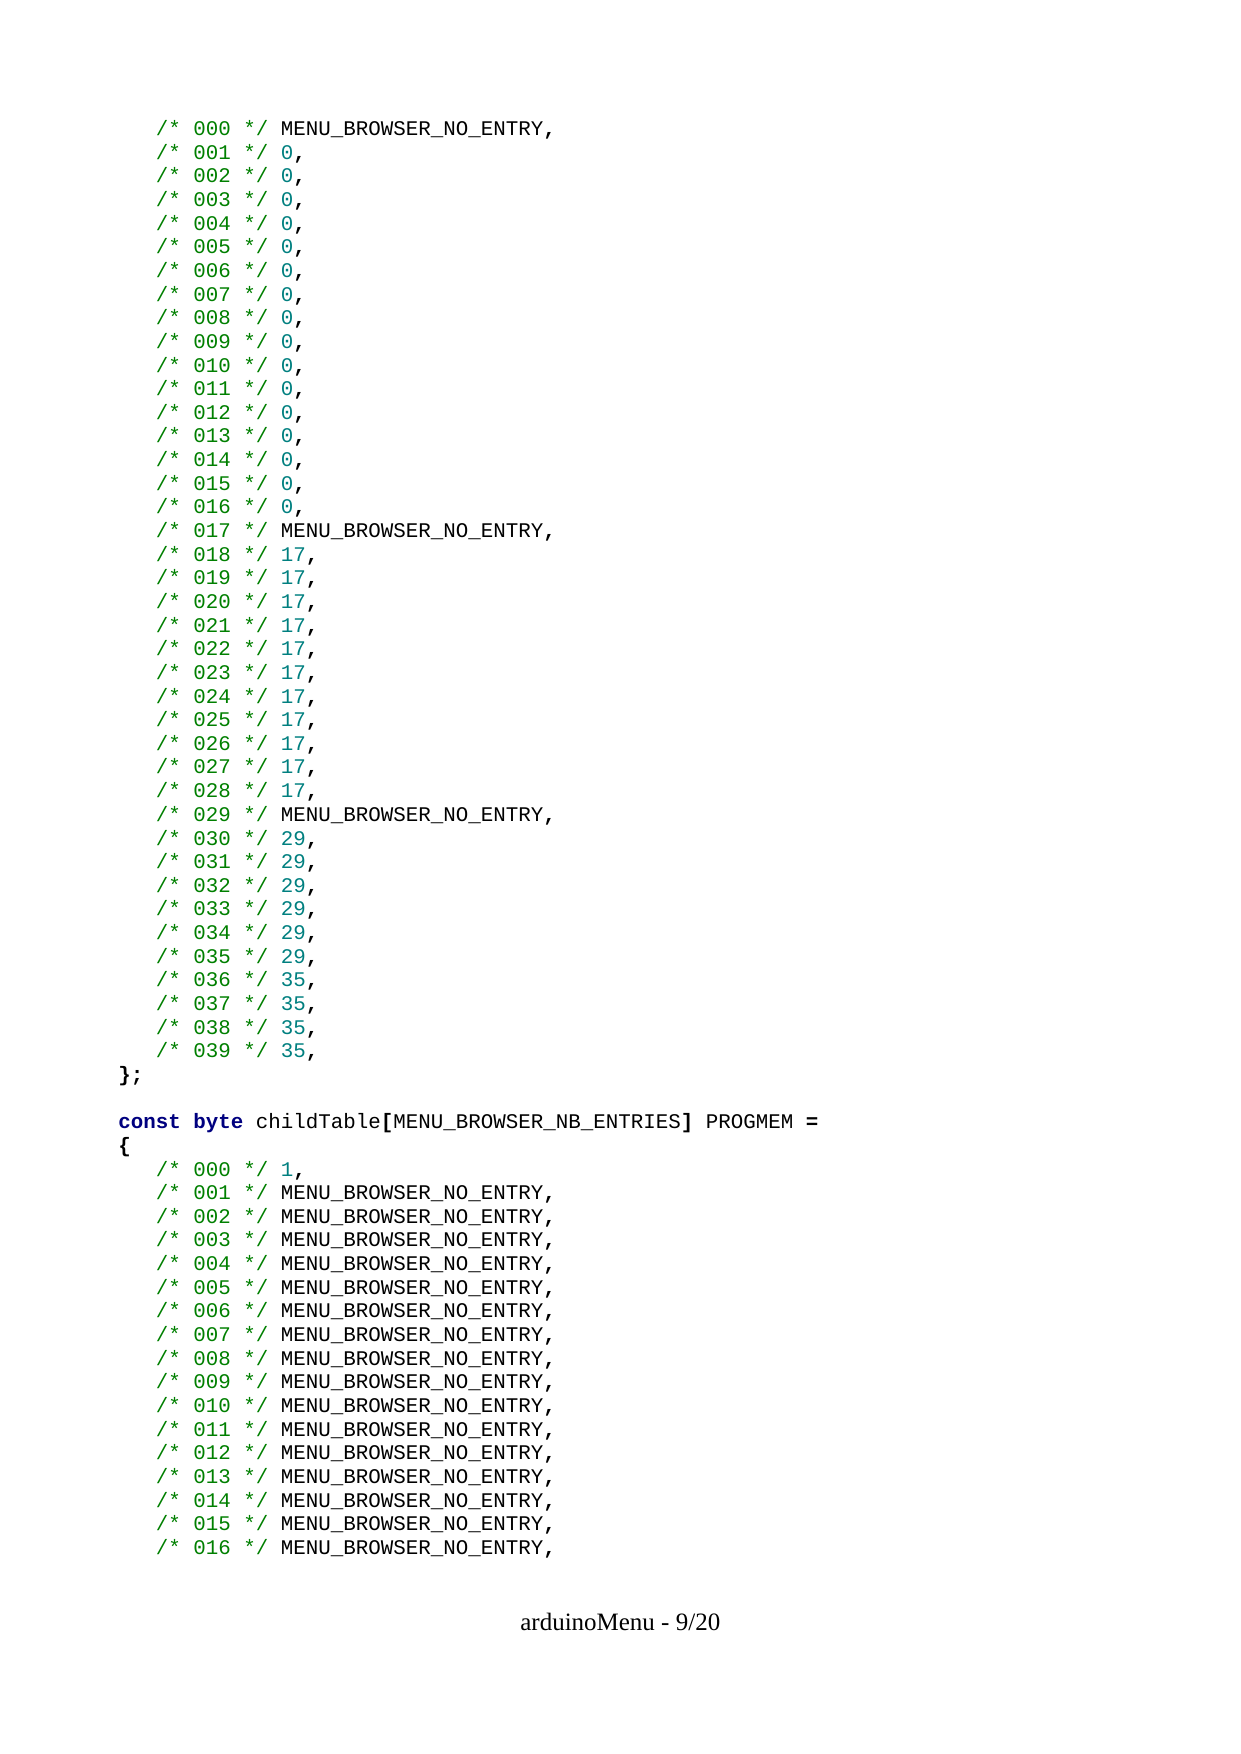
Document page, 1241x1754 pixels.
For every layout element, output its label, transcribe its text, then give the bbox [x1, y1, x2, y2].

text /* 003 */ 0, [118, 189, 1122, 213]
text /* 002 */ 0, [118, 165, 1122, 189]
text /* 008 */ MENU_BROWSER_NO_ENTRY, [118, 1348, 1122, 1371]
text /* 038 */ 35, [118, 1017, 1122, 1040]
text /* 015 */ 0, [118, 473, 1122, 496]
text /* 011 */ 0, [118, 378, 1122, 402]
text /* 005 */ MENU_BROWSER_NO_ENTRY, [118, 1277, 1122, 1300]
text /* 003 */ MENU_BROWSER_NO_ENTRY, [118, 1229, 1122, 1253]
text /* 004 */ 0, [118, 213, 1122, 236]
text /* 019 */ 17, [118, 567, 1122, 591]
text /* 023 */ 17, [118, 662, 1122, 686]
text /* 020 */ 17, [118, 591, 1122, 615]
text /* 035 */ 29, [118, 946, 1122, 969]
text /* 000 */ 1, [118, 1158, 1122, 1182]
text /* 018 */ 17, [118, 544, 1122, 567]
text /* 015 */ MENU_BROWSER_NO_ENTRY, [118, 1513, 1122, 1537]
text /* 008 */ 0, [118, 307, 1122, 331]
text /* 034 */ 29, [118, 922, 1122, 946]
text /* 012 */ MENU_BROWSER_NO_ENTRY, [118, 1442, 1122, 1466]
text /* 029 */ MENU_BROWSER_NO_ENTRY, [118, 804, 1122, 827]
text /* 016 */ 0, [118, 496, 1122, 520]
text /* 007 */ 0, [118, 284, 1122, 307]
text /* 014 */ MENU_BROWSER_NO_ENTRY, [118, 1489, 1122, 1513]
text /* 032 */ 29, [118, 875, 1122, 898]
text { [118, 1135, 1122, 1158]
text /* 033 */ 29, [118, 898, 1122, 922]
text /* 009 */ 0, [118, 331, 1122, 354]
text /* 013 */ MENU_BROWSER_NO_ENTRY, [118, 1466, 1122, 1489]
text /* 010 */ MENU_BROWSER_NO_ENTRY, [118, 1395, 1122, 1419]
text /* 001 */ 0, [118, 142, 1122, 165]
text /* 017 */ MENU_BROWSER_NO_ENTRY, [118, 520, 1122, 544]
text /* 037 */ 35, [118, 993, 1122, 1017]
text /* 007 */ MENU_BROWSER_NO_ENTRY, [118, 1324, 1122, 1348]
text /* 030 */ 29, [118, 827, 1122, 851]
text /* 012 */ 0, [118, 402, 1122, 426]
text /* 028 */ 17, [118, 780, 1122, 804]
text }; [118, 1064, 1122, 1088]
text /* 009 */ MENU_BROWSER_NO_ENTRY, [118, 1371, 1122, 1395]
text /* 039 */ 35, [118, 1040, 1122, 1064]
text /* 026 */ 17, [118, 733, 1122, 757]
text /* 001 */ MENU_BROWSER_NO_ENTRY, [118, 1182, 1122, 1206]
text /* 021 */ 17, [118, 615, 1122, 638]
text /* 014 */ 0, [118, 449, 1122, 473]
text /* 027 */ 17, [118, 757, 1122, 780]
text /* 011 */ MENU_BROWSER_NO_ENTRY, [118, 1419, 1122, 1442]
text const byte childTable[MENU_BROWSER_NB_ENTRIES] PROGMEM = [118, 1111, 1122, 1135]
text /* 024 */ 17, [118, 686, 1122, 709]
text /* 004 */ MENU_BROWSER_NO_ENTRY, [118, 1253, 1122, 1277]
text /* 013 */ 0, [118, 426, 1122, 449]
text /* 016 */ MENU_BROWSER_NO_ENTRY, [118, 1537, 1122, 1561]
text /* 031 */ 29, [118, 851, 1122, 875]
text /* 002 */ MENU_BROWSER_NO_ENTRY, [118, 1206, 1122, 1229]
text /* 006 */ 0, [118, 260, 1122, 284]
text /* 005 */ 0, [118, 236, 1122, 260]
text /* 010 */ 0, [118, 354, 1122, 378]
text /* 036 */ 35, [118, 969, 1122, 993]
text /* 000 */ MENU_BROWSER_NO_ENTRY, [118, 118, 1122, 142]
text /* 025 */ 17, [118, 709, 1122, 733]
text /* 006 */ MENU_BROWSER_NO_ENTRY, [118, 1300, 1122, 1324]
text /* 022 */ 17, [118, 638, 1122, 662]
